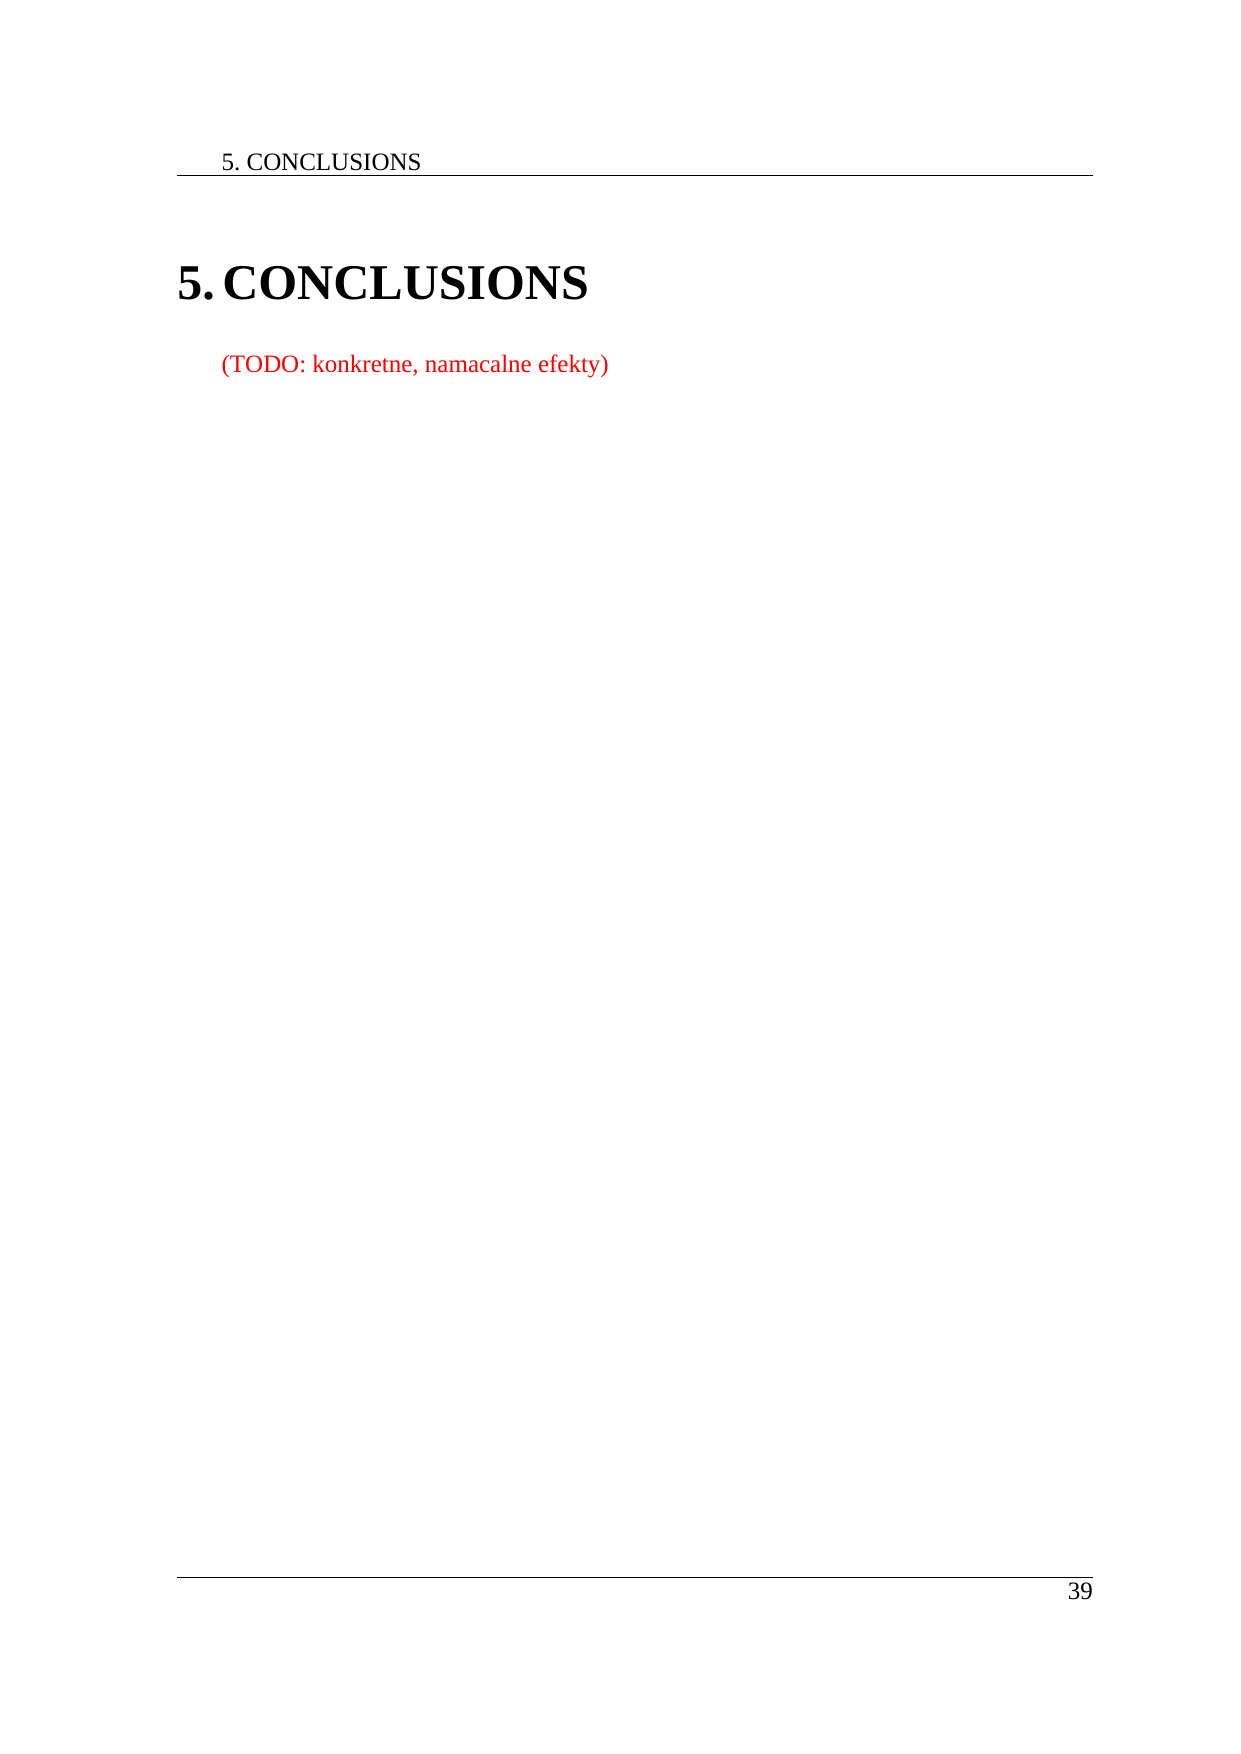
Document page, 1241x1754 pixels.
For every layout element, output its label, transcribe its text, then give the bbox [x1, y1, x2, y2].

text (TODO: konkretne, namacalne efekty) [177, 351, 1093, 378]
subtitle CONCLUSIONS [177, 255, 1093, 310]
